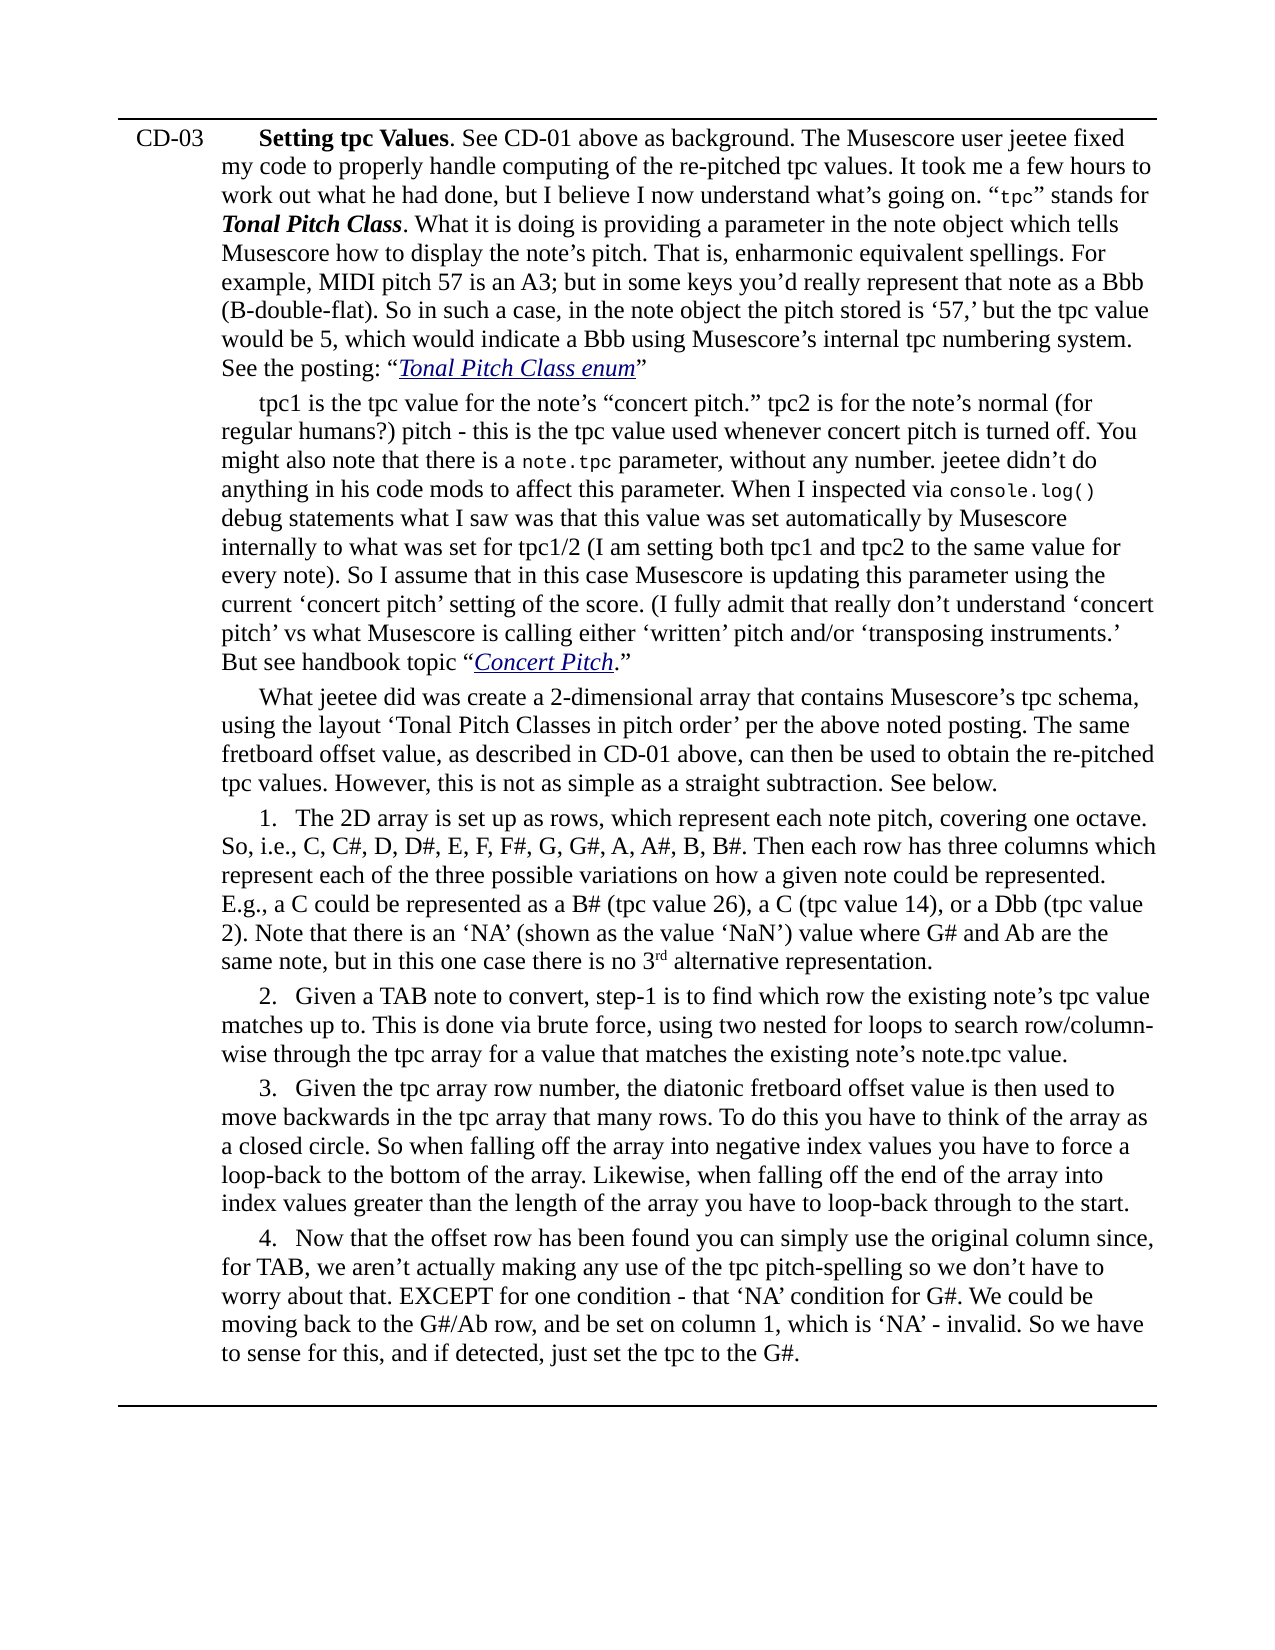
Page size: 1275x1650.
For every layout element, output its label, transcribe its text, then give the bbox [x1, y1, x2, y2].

table_cell Setting tpc Values. See CD-01 above as background. The Musescore user jeetee fixed my code to properly handle computing of the re-pitched tpc values. It took me a few hours to work out what he had done, but I believe I now understand what’s going on. “tpc” stands for Tonal Pitch Class. What it is doing is providing a parameter in the note object which tells Musescore how to display the note’s pitch. That is, enharmonic equivalent spellings. For example, MIDI pitch 57 is an A3; but in some keys you’d really represent that note as a Bbb (B-double-flat). So in such a case, in the note object the pitch stored is ‘57,’ but the tpc value would be 5, which would indicate a Bbb using Musescore’s internal tpc numbering system. See the posting: “Tonal Pitch Class enum” tpc1 is the tpc value for the note’s “concert pitch.” tpc2 is for the note’s normal (for regular humans?) pitch - this is the tpc value used whenever concert pitch is turned off. You might also note that there is a note.tpc parameter, without any number. jeetee didn’t do anything in his code mods to affect this parameter. When I inspected via console.log() debug statements what I saw was that this value was set automatically by Musescore internally to what was set for tpc1/2 (I am setting both tpc1 and tpc2 to the same value for every note). So I assume that in this case Musescore is updating this parameter using the current ‘concert pitch’ setting of the score. (I fully admit that really don’t understand ‘concert pitch’ vs what Musescore is calling either ‘written’ pitch and/or ‘transposing instruments.’ But see handbook topic “Concert Pitch.” What jeetee did was create a 2-dimensional array that contains Musescore’s tpc schema, using the layout ‘Tonal Pitch Classes in pitch order’ per the above noted posting. The same fretboard offset value, as described in CD-01 above, can then be used to obtain the re-pitched tpc values. However, this is not as simple as a straight subtraction. See below. 1. The 2D array is set up as rows, which represent each note pitch, covering one octave. So, i.e., C, C#, D, D#, E, F, F#, G, G#, A, A#, B, B#. Then each row has three columns which represent each of the three possible variations on how a given note could be represented. E.g., a C could be represented as a B# (tpc value 26), a C (tpc value 14), or a Dbb (tpc value 2). Note that there is an ‘NA’ (shown as the value ‘NaN’) value where G# and Ab are the same note, but in this one case there is no 3rd alternative representation. 2. Given a TAB note to convert, step-1 is to find which row the existing note’s tpc value matches up to. This is done via brute force, using two nested for loops to search row/column-wise through the tpc array for a value that matches the existing note’s note.tpc value. 3. Given the tpc array row number, the diatonic fretboard offset value is then used to move backwards in the tpc array that many rows. To do this you have to think of the array as a closed circle. So when falling off the array into negative index values you have to force a loop-back to the bottom of the array. Likewise, when falling off the end of the array into index values greater than the length of the array you have to loop-back through to the start. 4. Now that the offset row has been found you can simply use the original column since, for TAB, we aren’t actually making any use of the tpc pitch-spelling so we don’t have to worry about that. EXCEPT for one condition - that ‘NA’ condition for G#. We could be moving back to the G#/Ab row, and be set on column 1, which is ‘NA’ - invalid. So we have to sense for this, and if detected, just set the tpc to the G#. [221, 120, 1157, 1405]
table_cell CD-03 [118, 120, 221, 1405]
